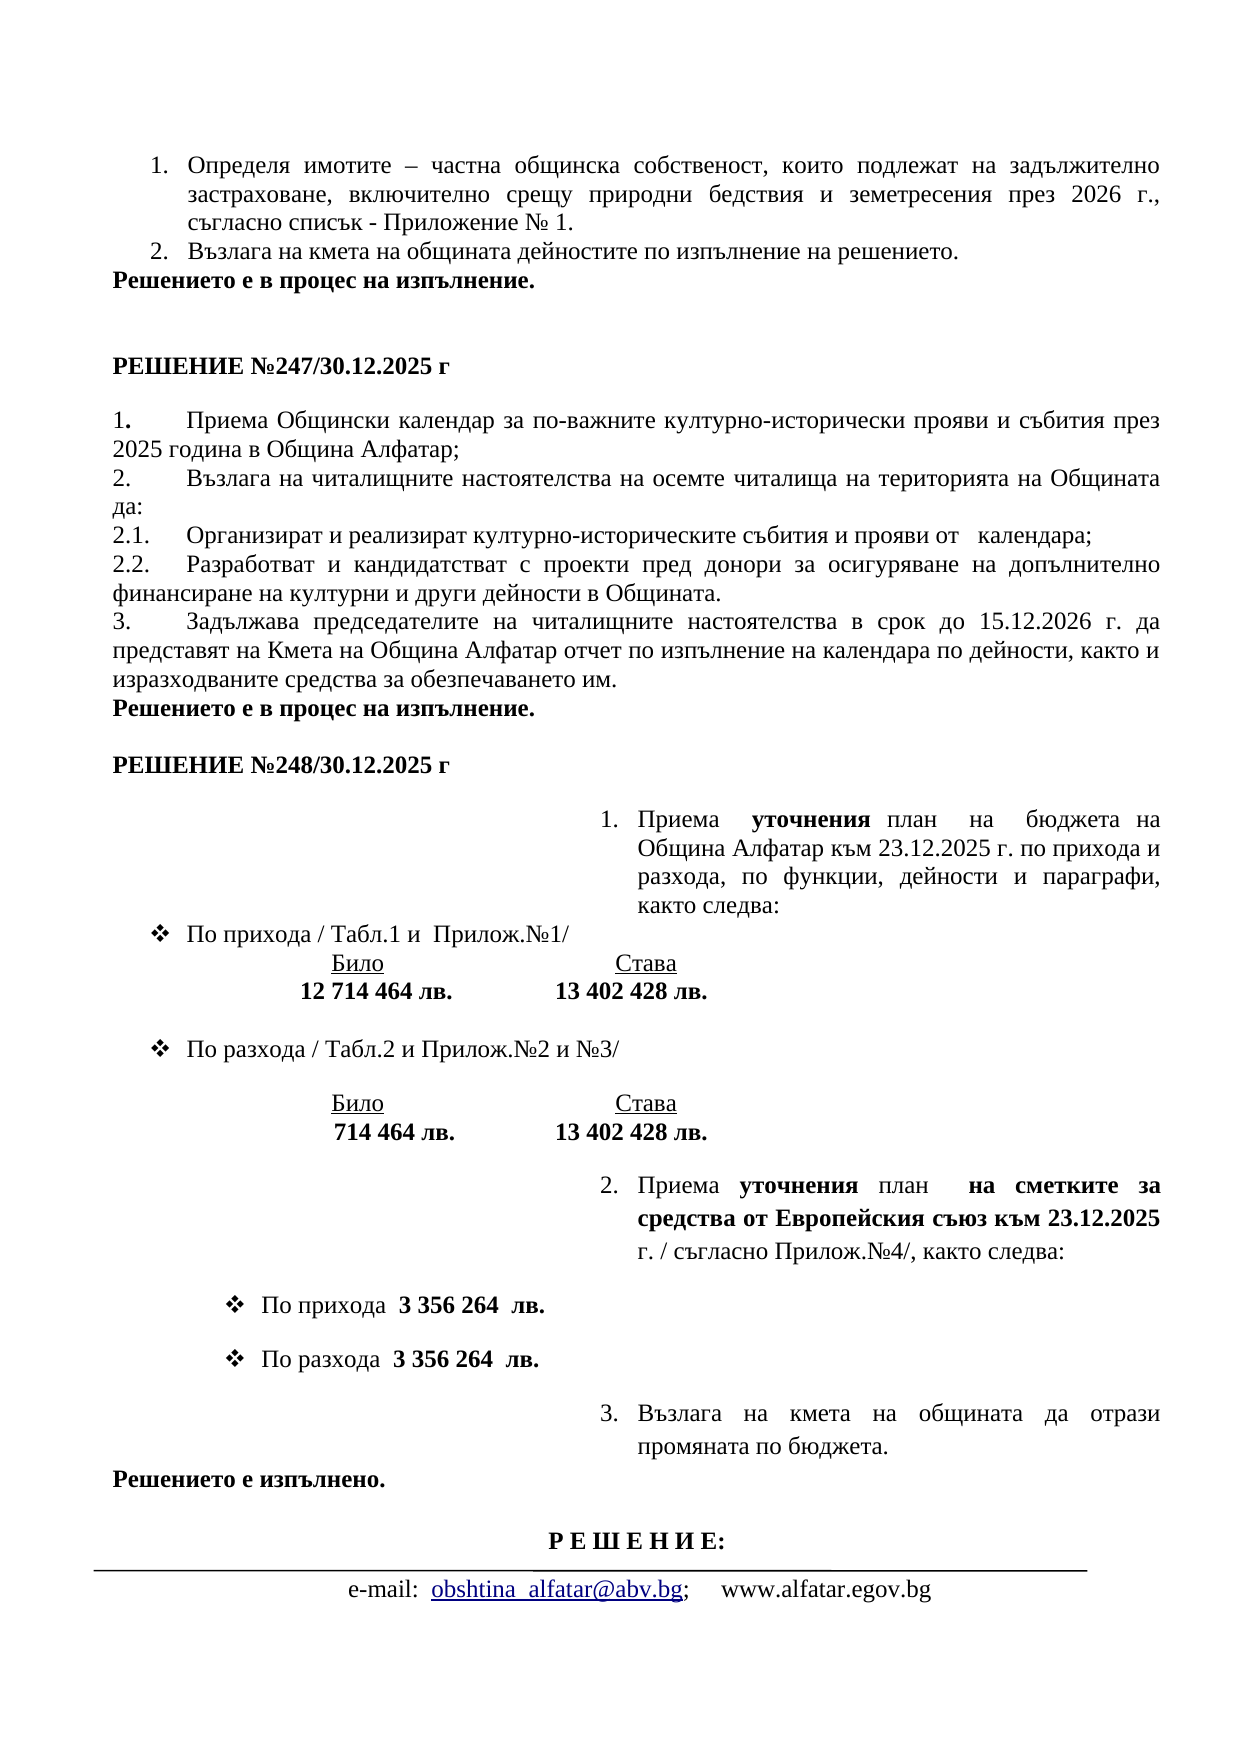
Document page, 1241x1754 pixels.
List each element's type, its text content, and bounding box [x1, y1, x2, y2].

list По разхода / Табл.2 и Прилож.№2 и №3/ [149, 1034, 1161, 1063]
text РЕШЕНИЕ №248/30.12.2025 г [112, 750, 1167, 779]
list По прихода 3 356 264 лв. [224, 1290, 1161, 1319]
text 12 714 464 лв. 13 402 428 лв. [112, 976, 1161, 1005]
list Определя имотите – частна общинска собственост, които подлежат на задължително застраховане, включително срещу природни бедствия и земетресения през 2026 г., съгласно списък - Приложение № 1. [150, 150, 1161, 236]
text 2. Възлага на читалищните настоятелства на осемте читалища на територията на Общината да: [112, 463, 1161, 520]
text Било Става [112, 1088, 1161, 1117]
list По прихода / Табл.1 и Прилож.№1/ [149, 919, 1161, 948]
text Решението е в процес на изпълнение. [112, 265, 1161, 294]
text РЕШЕНИЕ №247/30.12.2025 г [112, 351, 1167, 380]
list Приема уточнения план на сметките за средства от Европейския съюз към 23.12.2025 г. / съгласно Прилож.№4/, както следва: [600, 1170, 1161, 1265]
list Възлага на кмета на общината дейностите по изпълнение на решението. [150, 236, 1161, 265]
text Решението е изпълнено. [112, 1464, 1161, 1493]
list Приема уточнения план на бюджета на Община Алфатар към 23.12.2025 г. по прихода и разхода, по функции, дейности и параграфи, както следва: [600, 804, 1161, 919]
text 714 464 лв. 13 402 428 лв. [260, 1117, 1161, 1145]
list По разхода 3 356 264 лв. [224, 1344, 1167, 1373]
text Било Става [112, 948, 1161, 976]
text Решението е в процес на изпълнение. [112, 693, 1167, 721]
text 3. Задължава председателите на читалищните настоятелства в срок до 15.12.2026 г. да представят на Кмета на Община Алфатар отчет по изпълнение на календара по дейности, както и изразходваните средства за обезпечаването им. [112, 606, 1161, 693]
text 1. Приема Общински календар за по-важните културно-исторически прояви и събития през 2025 година в Община Алфатар; [112, 405, 1161, 463]
text 2.2. Разработват и кандидатстват с проекти пред донори за осигуряване на допълнително финансиране на културни и други дейности в Общината. [112, 549, 1161, 606]
text Р Е Ш Е Н И Е: [112, 1526, 1161, 1554]
list Възлага на кмета на общината да отрази промяната по бюджета. [600, 1398, 1161, 1460]
text 2.1. Организират и реализират културно-историческите събития и прояви от календара; [112, 520, 1161, 549]
